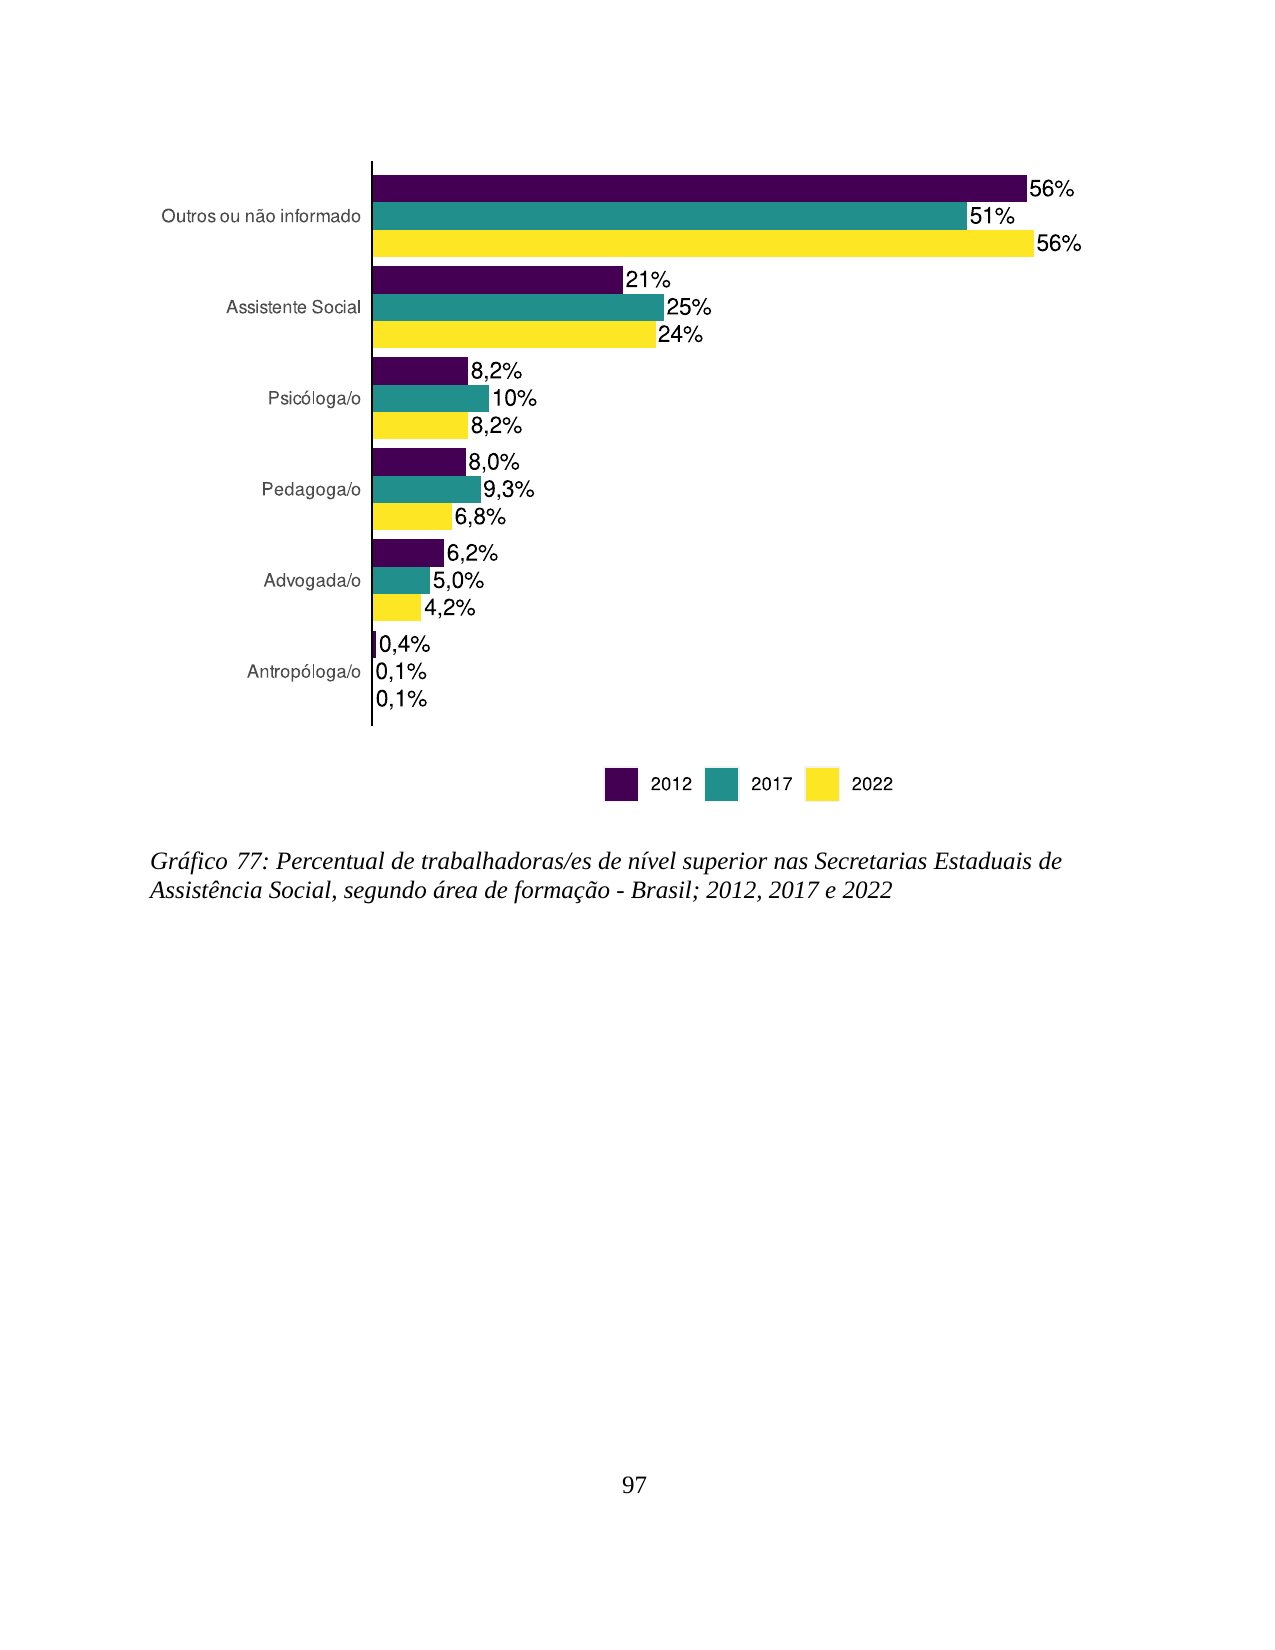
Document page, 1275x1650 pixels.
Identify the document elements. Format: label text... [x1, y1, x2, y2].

table_header Gráfico 77: Percentual de trabalhadoras/es de nível superior nas Secretarias Estaduais de Assistência Social, segundo área de formação - Brasil; 2012, 2017 e 2022 [150, 826, 1125, 916]
